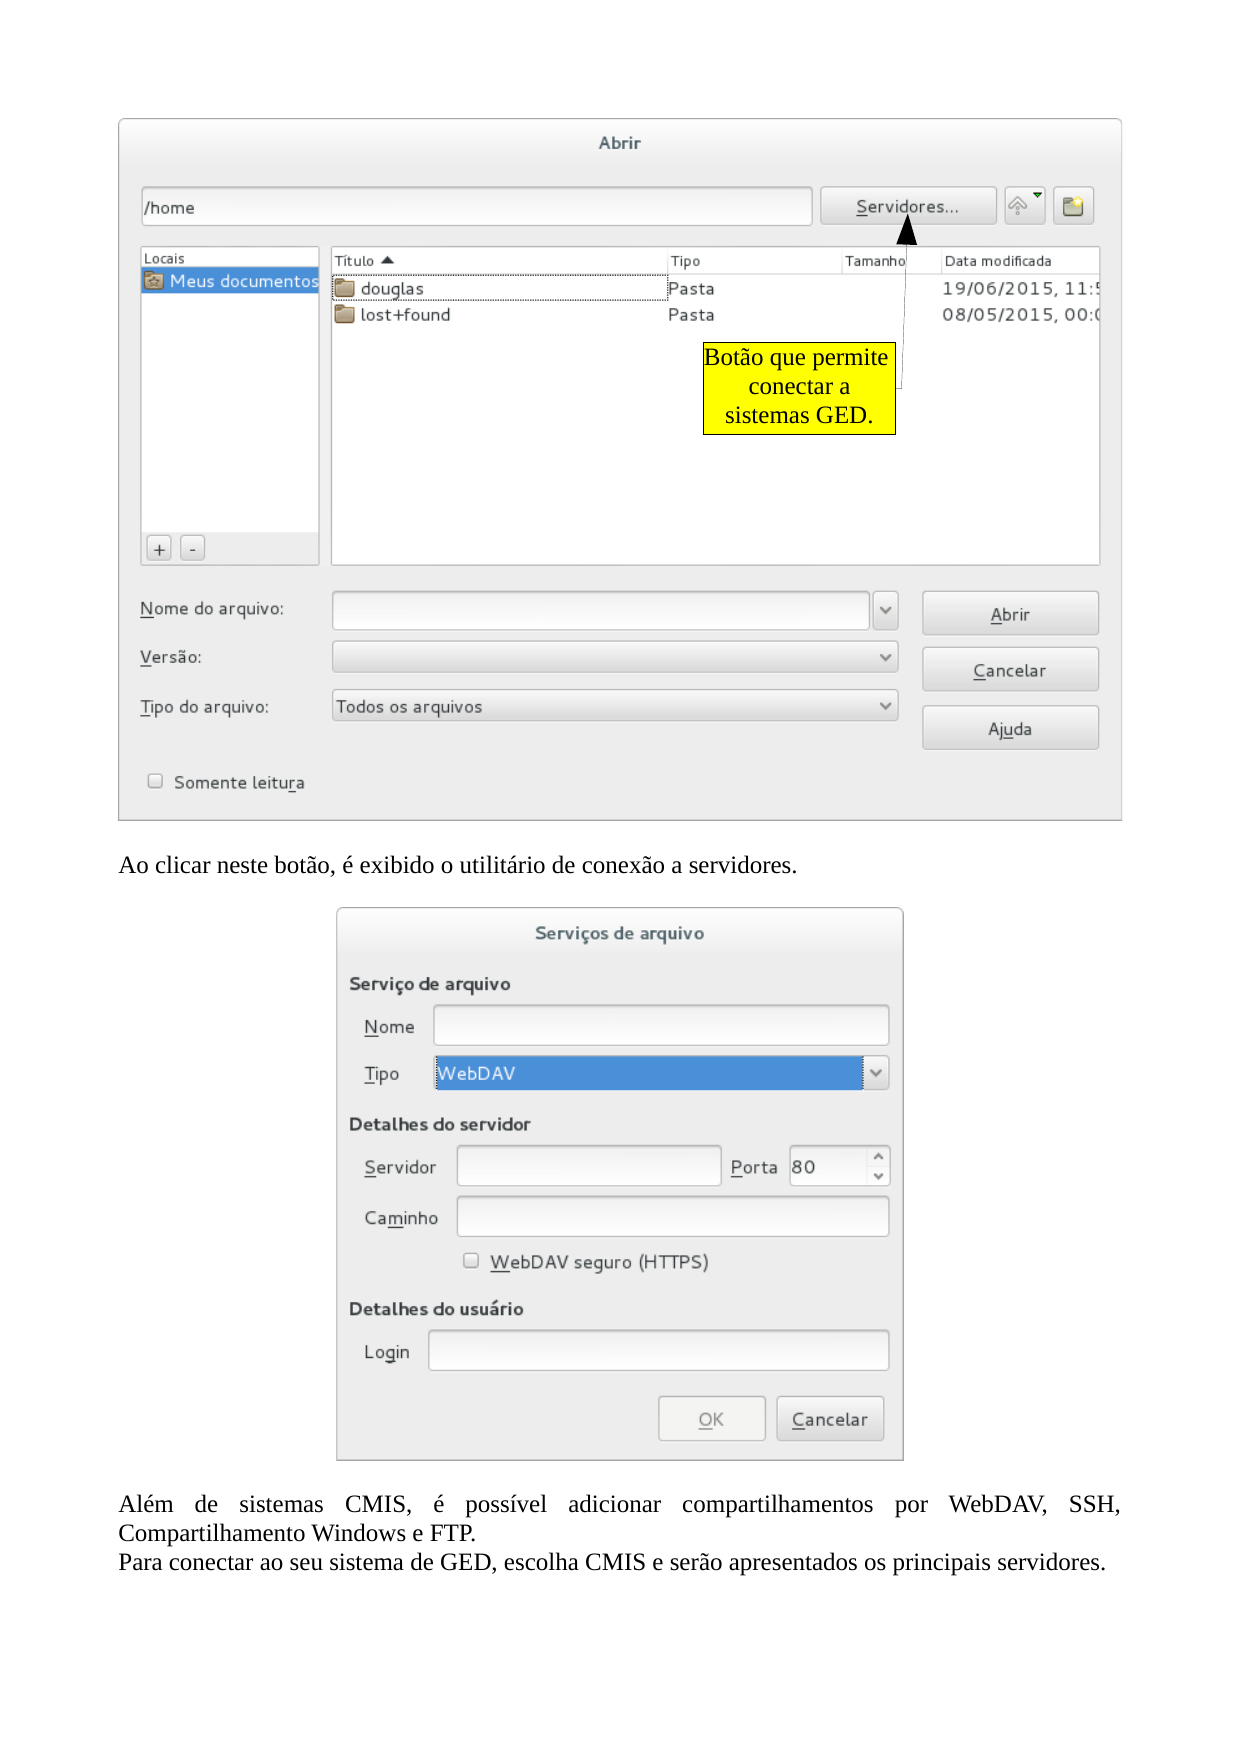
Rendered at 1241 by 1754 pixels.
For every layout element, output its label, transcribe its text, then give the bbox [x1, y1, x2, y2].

text Ao clicar neste botão, é exibido o utilitário de conexão a servidores. [118, 850, 1122, 878]
picture [118, 118, 1123, 821]
text Além de sistemas CMIS, é possível adicionar compartilhamentos por WebDAV, SSH, Compartilhamento Windows e FTP. [118, 1489, 1122, 1547]
picture [336, 907, 904, 1461]
text Para conectar ao seu sistema de GED, escolha CMIS e serão apresentados os principais servidores. [118, 1547, 1122, 1575]
